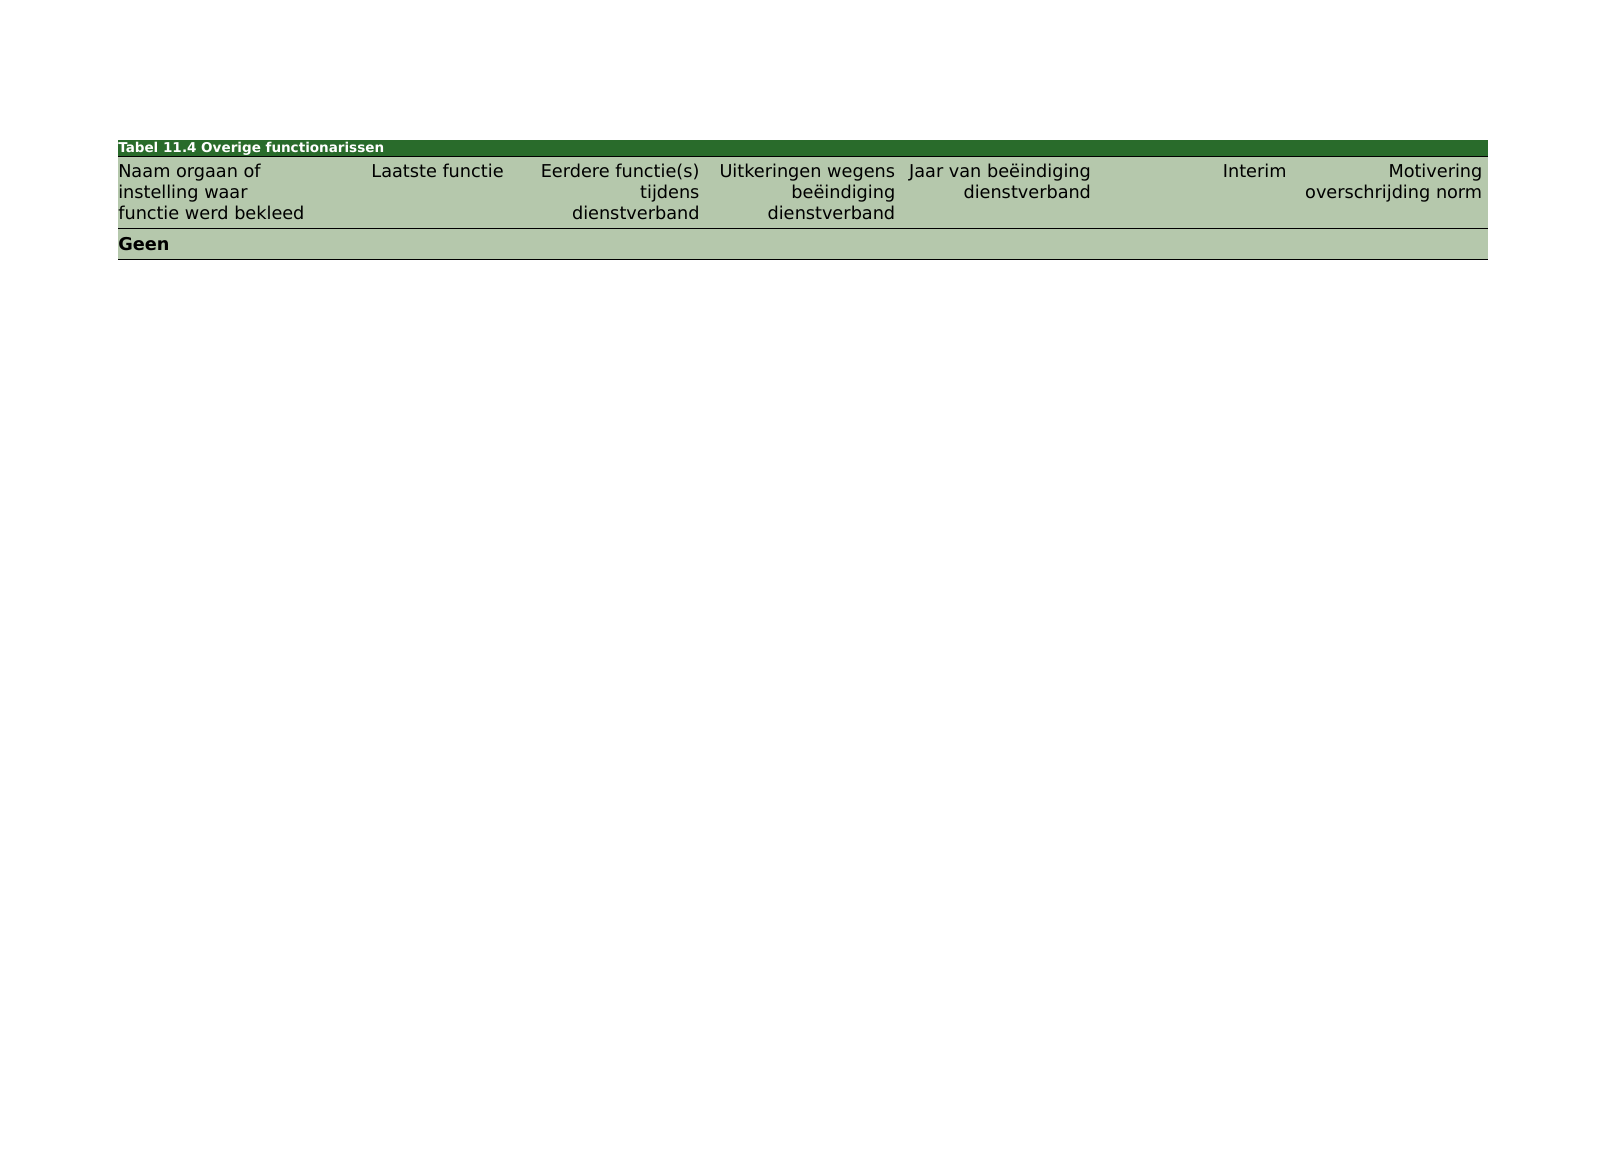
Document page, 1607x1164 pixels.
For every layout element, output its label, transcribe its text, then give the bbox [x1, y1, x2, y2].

table_cell [901, 229, 1097, 259]
table_cell Eerdere functie(s) tijdens dienstverband [510, 157, 705, 228]
table_cell Interim [1097, 157, 1292, 228]
table_cell Geen [118, 229, 314, 259]
table_cell [510, 229, 705, 259]
table_cell [705, 229, 901, 259]
table_cell Naam orgaan of instelling waar functie werd bekleed [118, 157, 314, 228]
table_cell Laatste functie [314, 157, 509, 228]
table_header Tabel 11.4 Overige functionarissen [118, 140, 1488, 156]
table_cell Motivering overschrijding norm [1292, 157, 1488, 228]
table_cell [314, 229, 509, 259]
table_cell Uitkeringen wegens beëindiging dienstverband [705, 157, 901, 228]
table_cell [1097, 229, 1292, 259]
table_cell [1292, 229, 1488, 259]
table_cell Jaar van beëindiging dienstverband [901, 157, 1097, 228]
